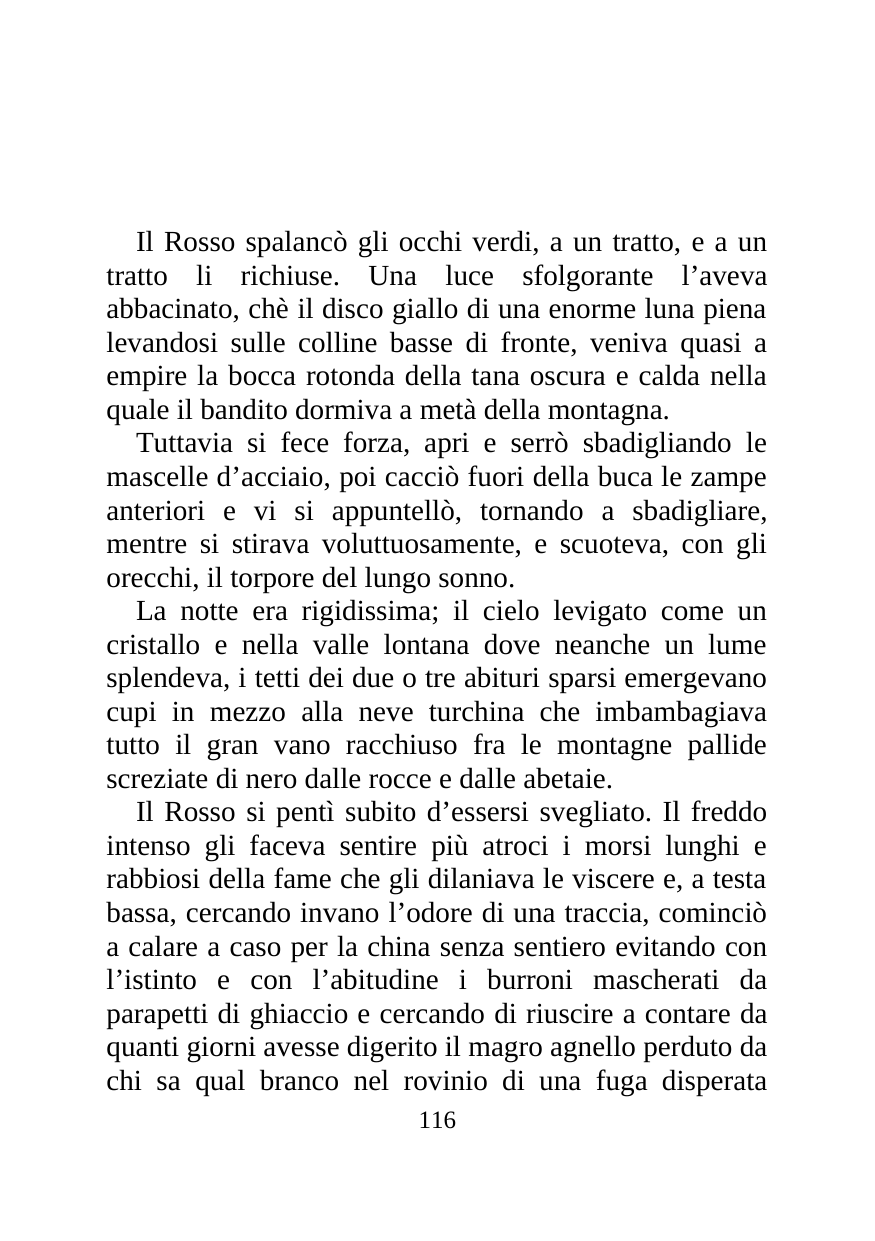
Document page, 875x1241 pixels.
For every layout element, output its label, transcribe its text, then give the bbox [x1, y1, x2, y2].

text Il Rosso spalancò gli occhi verdi, a un tratto, e a un tratto li richiuse. Una luce sfolgorante l’aveva abbacinato, chè il disco giallo di una enorme luna piena levandosi sulle colline basse di fronte, veniva quasi a empire la bocca rotonda della tana oscura e calda nella quale il bandito dormiva a metà della montagna. [106, 224, 768, 426]
text La notte era rigidissima; il cielo levigato come un cristallo e nella valle lontana dove neanche un lume splendeva, i tetti dei due o tre abituri sparsi emergevano cupi in mezzo alla neve turchina che imbambagiava tutto il gran vano racchiuso fra le montagne pallide screziate di nero dalle rocce e dalle abetaie. [106, 593, 768, 794]
text Tuttavia si fece forza, apri e serrò sbadigliando le mascelle d’acciaio, poi cacciò fuori della buca le zampe anteriori e vi si appuntellò, tornando a sbadigliare, mentre si stirava voluttuosamente, e scuoteva, con gli orecchi, il torpore del lungo sonno. [106, 426, 768, 593]
text Il Rosso si pentì subito d’essersi svegliato. Il freddo intenso gli faceva sentire più atroci i morsi lunghi e rabbiosi della fame che gli dilaniava le viscere e, a testa bassa, cercando invano l’odore di una traccia, cominciò a calare a caso per la china senza sentiero evitando con l’istinto e con l’abitudine i burroni mascherati da parapetti di ghiaccio e cercando di riuscire a contare da quanti giorni avesse digerito il magro agnello perduto da chi sa qual branco nel rovinio di una fuga disperata [106, 794, 768, 1096]
